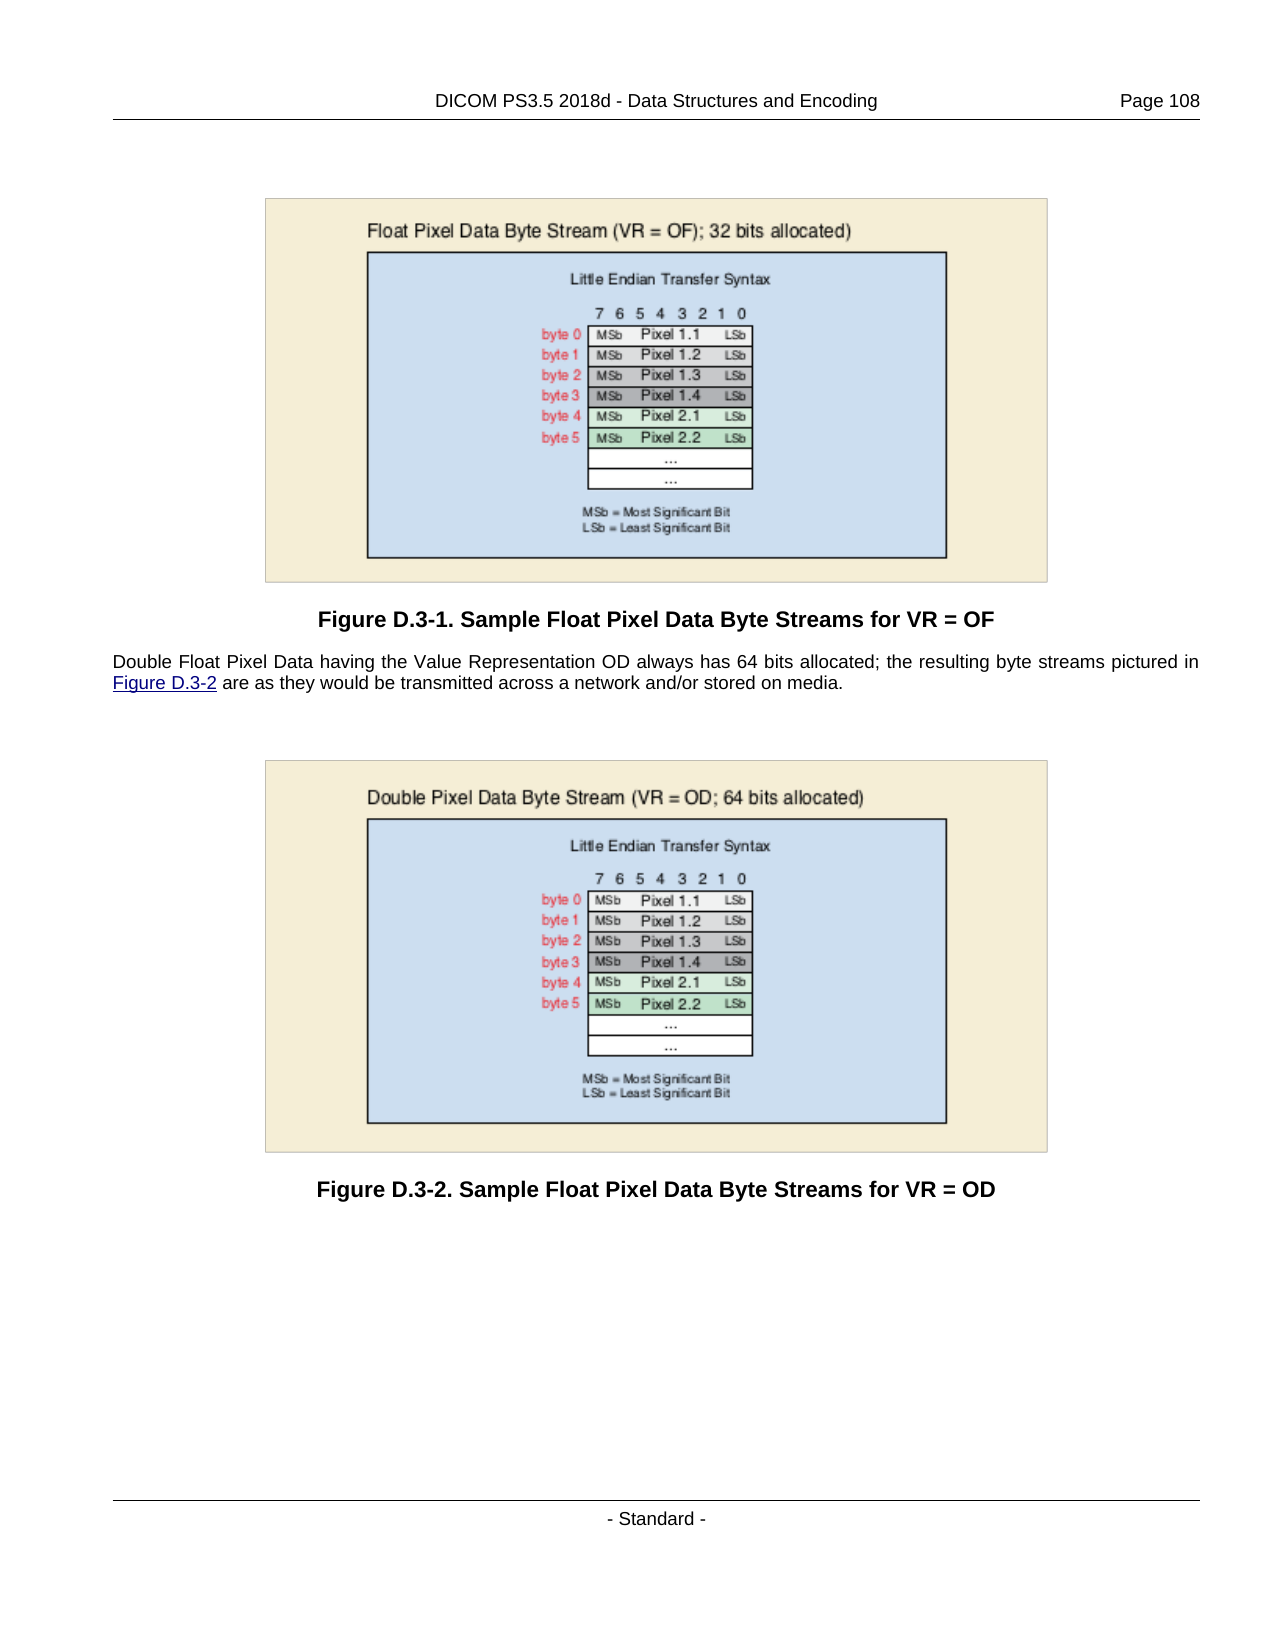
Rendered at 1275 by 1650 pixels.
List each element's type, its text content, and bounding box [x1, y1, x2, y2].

text Figure D.3-1. Sample Float Pixel Data Byte Streams for VR = OF [112, 606, 1200, 632]
text Double Float Pixel Data having the Value Representation OD always has 64 bits allocated; the resulting byte streams pictured in Figure D.3-2 are as they would be transmitted across a network and/or stored on media. [112, 650, 1200, 693]
picture [264, 759, 1049, 1154]
text Figure D.3-2. Sample Float Pixel Data Byte Streams for VR = OD [112, 1176, 1200, 1202]
picture [264, 197, 1049, 584]
